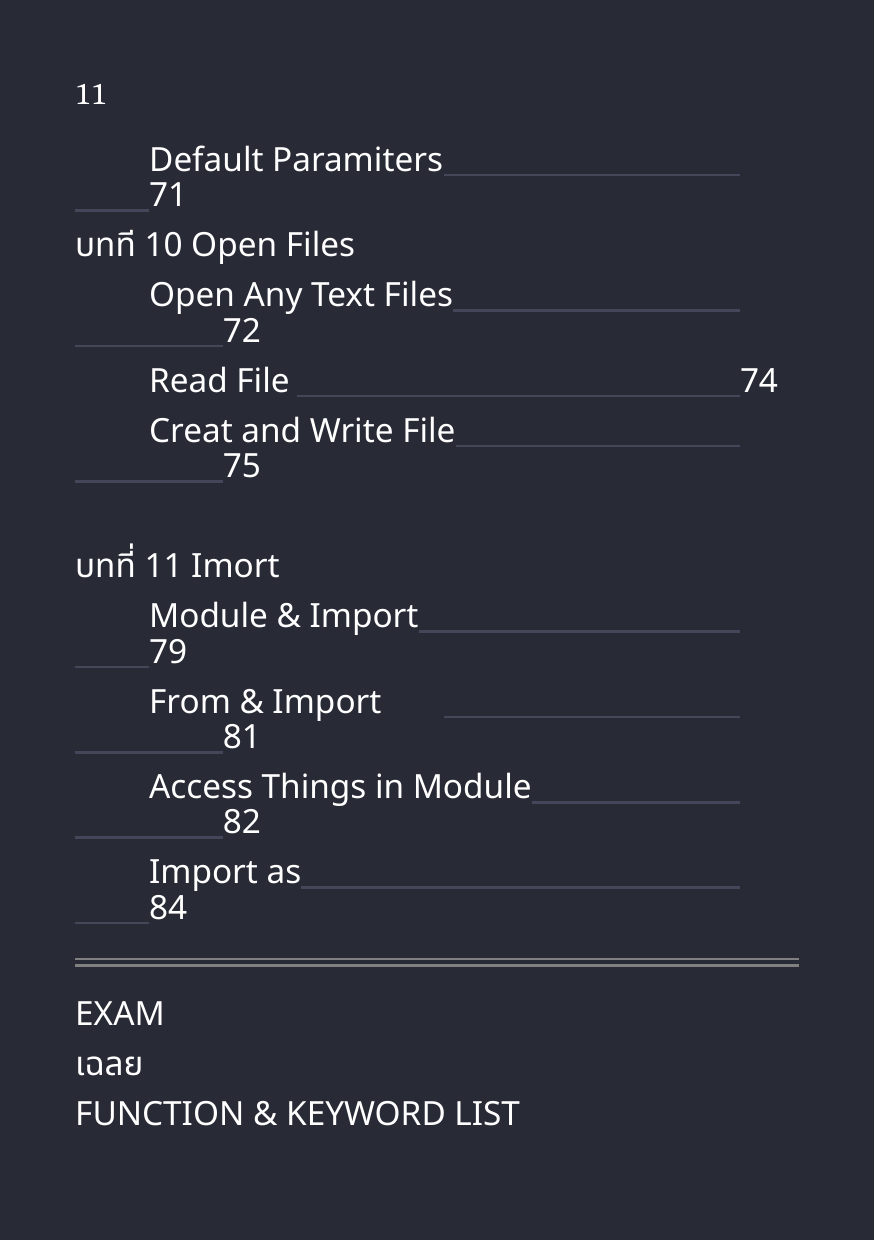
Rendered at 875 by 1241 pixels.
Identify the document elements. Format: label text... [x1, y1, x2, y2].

text FUNCTION & KEYWORD LIST [75, 1097, 799, 1132]
text Module & Import 79 [75, 599, 799, 670]
text Access Things in Module 82 [75, 770, 799, 841]
text EXAM [75, 997, 799, 1032]
text Read File 74 [75, 364, 799, 399]
text From & Import 81 [75, 685, 799, 756]
text Open Any Text Files 72 [75, 278, 799, 349]
text บทที 10 Open Files [75, 228, 799, 264]
text บทที่ 11 Imort [75, 549, 799, 585]
text เฉลย [75, 1047, 799, 1082]
text Creat and Write File 75 [75, 414, 799, 485]
text Import as 84 [75, 856, 799, 926]
text Default Paramiters 71 [75, 143, 799, 214]
